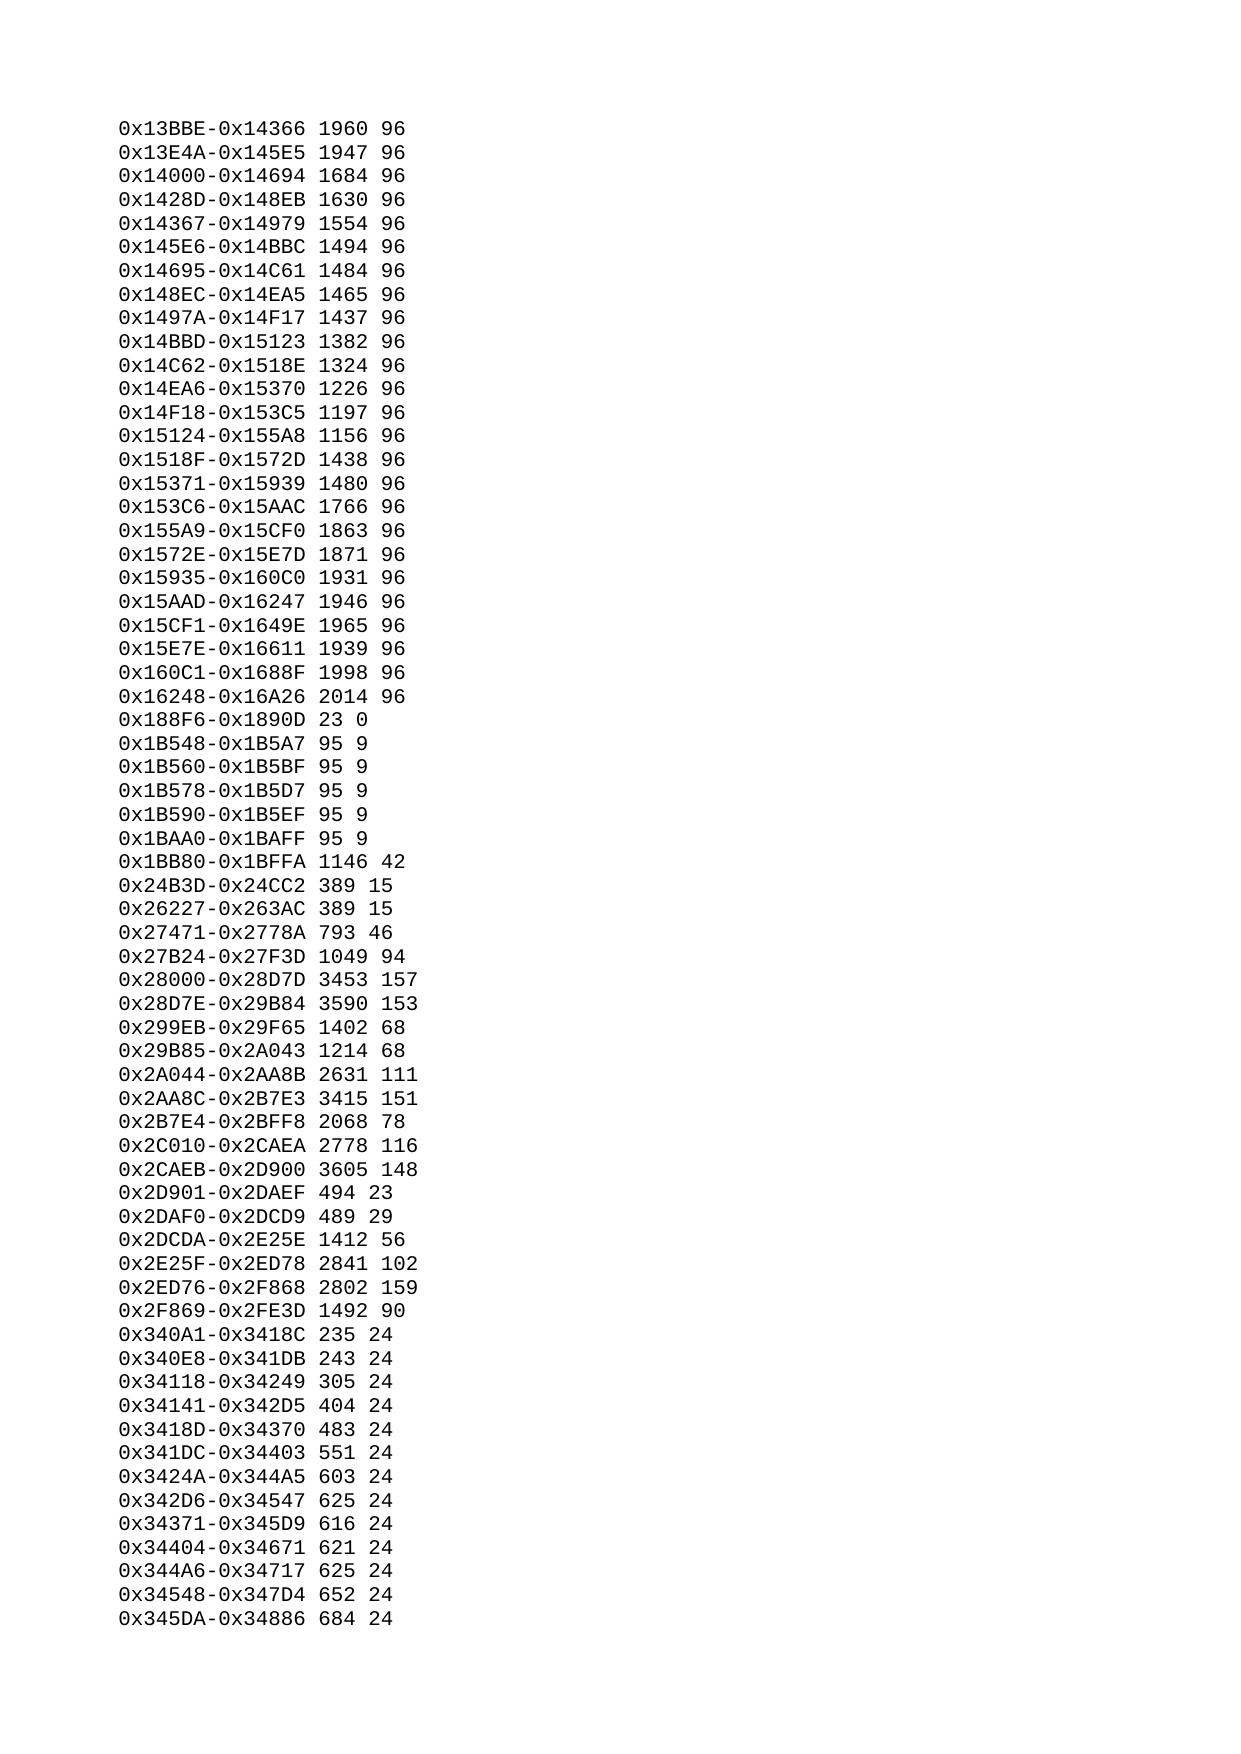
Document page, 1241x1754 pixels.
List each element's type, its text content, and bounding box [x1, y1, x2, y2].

text 0x16248-0x16A26 2014 96 [118, 686, 1122, 709]
text 0x2AA8C-0x2B7E3 3415 151 [118, 1088, 1122, 1111]
text 0x1B590-0x1B5EF 95 9 [118, 804, 1122, 827]
text 0x24B3D-0x24CC2 389 15 [118, 875, 1122, 898]
text 0x15E7E-0x16611 1939 96 [118, 638, 1122, 662]
text 0x34141-0x342D5 404 24 [118, 1395, 1122, 1419]
text 0x14695-0x14C61 1484 96 [118, 260, 1122, 284]
text 0x2A044-0x2AA8B 2631 111 [118, 1064, 1122, 1088]
text 0x1497A-0x14F17 1437 96 [118, 307, 1122, 331]
text 0x1BB80-0x1BFFA 1146 42 [118, 851, 1122, 875]
text 0x26227-0x263AC 389 15 [118, 898, 1122, 922]
text 0x27471-0x2778A 793 46 [118, 922, 1122, 946]
text 0x34371-0x345D9 616 24 [118, 1513, 1122, 1537]
text 0x1518F-0x1572D 1438 96 [118, 449, 1122, 473]
text 0x14000-0x14694 1684 96 [118, 165, 1122, 189]
text 0x14BBD-0x15123 1382 96 [118, 331, 1122, 354]
text 0x28D7E-0x29B84 3590 153 [118, 993, 1122, 1017]
text 0x15371-0x15939 1480 96 [118, 473, 1122, 496]
text 0x160C1-0x1688F 1998 96 [118, 662, 1122, 686]
text 0x1B548-0x1B5A7 95 9 [118, 733, 1122, 757]
text 0x2B7E4-0x2BFF8 2068 78 [118, 1111, 1122, 1135]
text 0x145E6-0x14BBC 1494 96 [118, 236, 1122, 260]
text 0x15935-0x160C0 1931 96 [118, 567, 1122, 591]
text 0x2C010-0x2CAEA 2778 116 [118, 1135, 1122, 1158]
text 0x15124-0x155A8 1156 96 [118, 426, 1122, 449]
text 0x13E4A-0x145E5 1947 96 [118, 142, 1122, 165]
text 0x3418D-0x34370 483 24 [118, 1419, 1122, 1442]
text 0x2DAF0-0x2DCD9 489 29 [118, 1206, 1122, 1229]
text 0x2E25F-0x2ED78 2841 102 [118, 1253, 1122, 1277]
text 0x34404-0x34671 621 24 [118, 1537, 1122, 1561]
text 0x340A1-0x3418C 235 24 [118, 1324, 1122, 1348]
text 0x2CAEB-0x2D900 3605 148 [118, 1158, 1122, 1182]
text 0x340E8-0x341DB 243 24 [118, 1348, 1122, 1371]
text 0x341DC-0x34403 551 24 [118, 1442, 1122, 1466]
text 0x1572E-0x15E7D 1871 96 [118, 544, 1122, 567]
text 0x345DA-0x34886 684 24 [118, 1608, 1122, 1631]
text 0x155A9-0x15CF0 1863 96 [118, 520, 1122, 544]
text 0x3424A-0x344A5 603 24 [118, 1466, 1122, 1489]
text 0x299EB-0x29F65 1402 68 [118, 1017, 1122, 1040]
text 0x1B560-0x1B5BF 95 9 [118, 757, 1122, 780]
text 0x14C62-0x1518E 1324 96 [118, 354, 1122, 378]
text 0x2DCDA-0x2E25E 1412 56 [118, 1229, 1122, 1253]
text 0x342D6-0x34547 625 24 [118, 1489, 1122, 1513]
text 0x148EC-0x14EA5 1465 96 [118, 284, 1122, 307]
text 0x1B578-0x1B5D7 95 9 [118, 780, 1122, 804]
text 0x13BBE-0x14366 1960 96 [118, 118, 1122, 142]
text 0x1428D-0x148EB 1630 96 [118, 189, 1122, 213]
text 0x2F869-0x2FE3D 1492 90 [118, 1300, 1122, 1324]
text 0x15AAD-0x16247 1946 96 [118, 591, 1122, 615]
text 0x2D901-0x2DAEF 494 23 [118, 1182, 1122, 1206]
text 0x1BAA0-0x1BAFF 95 9 [118, 827, 1122, 851]
text 0x14EA6-0x15370 1226 96 [118, 378, 1122, 402]
text 0x14F18-0x153C5 1197 96 [118, 402, 1122, 426]
text 0x28000-0x28D7D 3453 157 [118, 969, 1122, 993]
text 0x14367-0x14979 1554 96 [118, 213, 1122, 236]
text 0x27B24-0x27F3D 1049 94 [118, 946, 1122, 969]
text 0x344A6-0x34717 625 24 [118, 1561, 1122, 1584]
text 0x34118-0x34249 305 24 [118, 1371, 1122, 1395]
text 0x29B85-0x2A043 1214 68 [118, 1040, 1122, 1064]
text 0x153C6-0x15AAC 1766 96 [118, 496, 1122, 520]
text 0x15CF1-0x1649E 1965 96 [118, 615, 1122, 638]
text 0x34548-0x347D4 652 24 [118, 1584, 1122, 1608]
text 0x188F6-0x1890D 23 0 [118, 709, 1122, 733]
text 0x2ED76-0x2F868 2802 159 [118, 1277, 1122, 1300]
